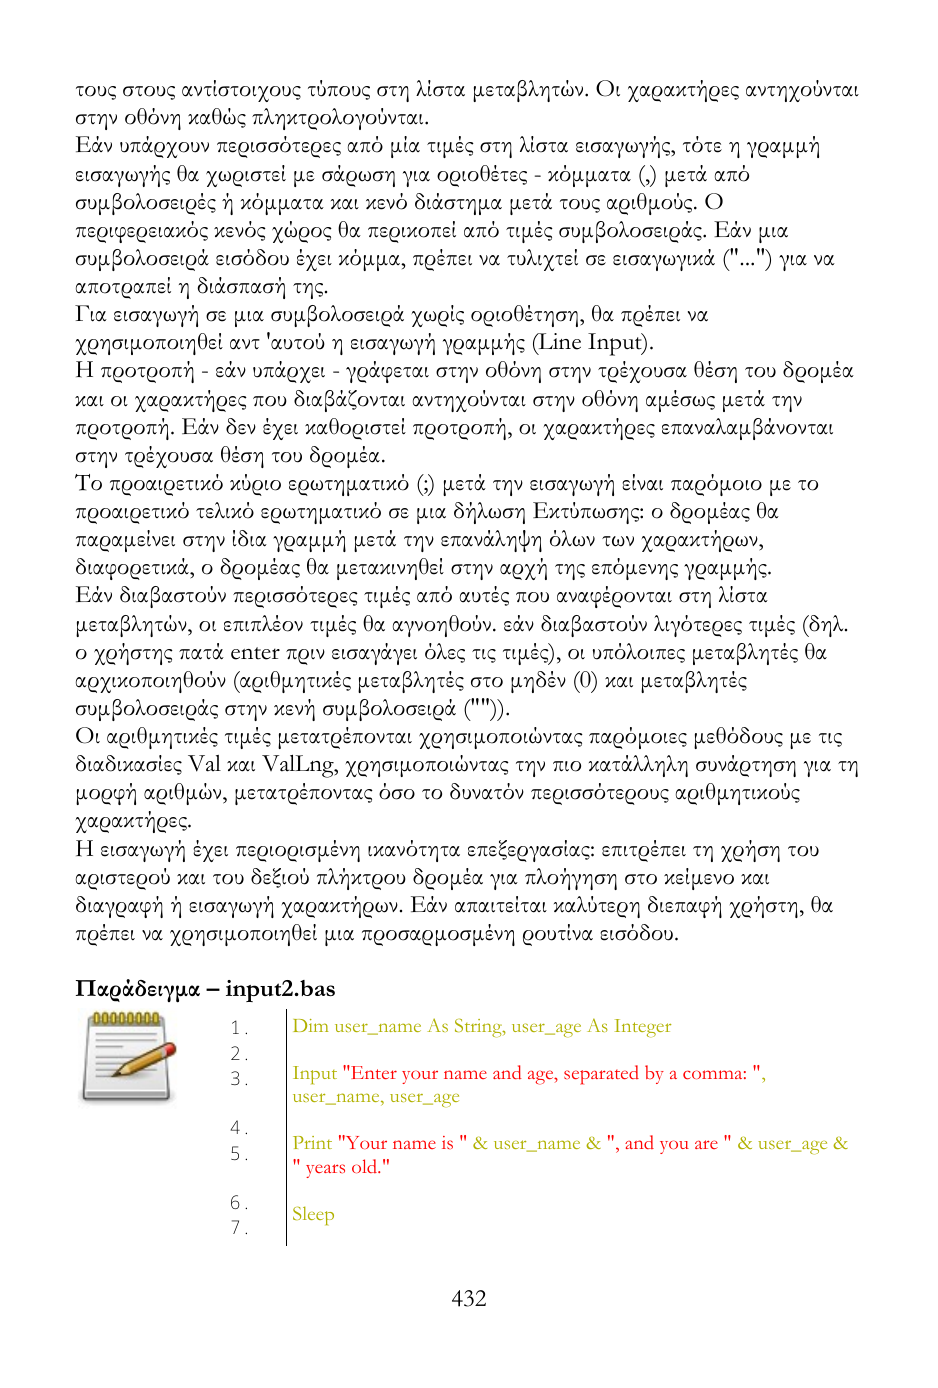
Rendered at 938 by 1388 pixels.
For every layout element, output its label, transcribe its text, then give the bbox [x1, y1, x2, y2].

table_header Dim user_name As String, user_age As Integer Input "Enter your name and age, separated by a comma: ", user_name, user_age Print "Your name is " & user_name & ", and you are " & user_age & " years old." Sleep [287, 1009, 857, 1246]
text Η εισαγωγή έχει περιορισμένη ικανότητα επεξεργασίας: επιτρέπει τη χρήση του αριστερού και του δεξιού πλήκτρου δρομέα για πλοήγηση στο κείμενο και διαγραφή ή εισαγωγή χαρακτήρων. Εάν απαιτείται καλύτερη διεπαφή χρήστη, θα πρέπει να χρησιμοποιηθεί μια προσαρμοσμένη ρουτίνα εισόδου. [75, 834, 862, 947]
text Παράδειγμα – input2.bas [75, 975, 862, 1003]
text Εάν διαβαστούν περισσότερες τιμές από αυτές που αναφέρονται στη λίστα μεταβλητών, οι επιπλέον τιμές θα αγνοηθούν. εάν διαβαστούν λιγότερες τιμές (δηλ. ο χρήστης πατά enter πριν εισαγάγει όλες τις τιμές), οι υπόλοιπες μεταβλητές θα αρχικοποιηθούν (αριθμητικές μεταβλητές στο μηδέν (0) και μεταβλητές συμβολοσειράς στην κενή συμβολοσειρά ("")). [75, 581, 862, 722]
text Εάν υπάρχουν περισσότερες από μία τιμές στη λίστα εισαγωγής, τότε η γραμμή εισαγωγής θα χωριστεί με σάρωση για οριοθέτες - κόμματα (,) μετά από συμβολοσειρές ή κόμματα και κενό διάστημα μετά τους αριθμούς. Ο περιφερειακός κενός χώρος θα περικοπεί από τιμές συμβολοσειράς. Εάν μια συμβολοσειρά εισόδου έχει κόμμα, πρέπει να τυλιχτεί σε εισαγωγικά ("...") για να αποτραπεί η διάσπασή της. [75, 131, 862, 300]
table_header [180, 1003, 863, 1252]
text Η προτροπή - εάν υπάρχει - γράφεται στην οθόνη στην τρέχουσα θέση του δρομέα και οι χαρακτήρες που διαβάζονται αντηχούνται στην οθόνη αμέσως μετά την προτροπή. Εάν δεν έχει καθοριστεί προτροπή, οι χαρακτήρες επαναλαμβάνονται στην τρέχουσα θέση του δρομέα. [75, 356, 862, 469]
text Οι αριθμητικές τιμές μετατρέπονται χρησιμοποιώντας παρόμοιες μεθόδους με τις διαδικασίες Val και ValLng, χρησιμοποιώντας την πιο κατάλληλη συνάρτηση για τη μορφή αριθμών, μετατρέποντας όσο το δυνατόν περισσότερους αριθμητικούς χαρακτήρες. [75, 722, 862, 834]
text Το προαιρετικό κύριο ερωτηματικό (;) μετά την εισαγωγή είναι παρόμοιο με το προαιρετικό τελικό ερωτηματικό σε μια δήλωση Εκτύπωσης: ο δρομέας θα παραμείνει στην ίδια γραμμή μετά την επανάληψη όλων των χαρακτήρων, διαφορετικά, ο δρομέας θα μετακινηθεί στην αρχή της επόμενης γραμμής. [75, 469, 862, 581]
table_header [75, 1003, 180, 1252]
table_header [186, 1009, 286, 1246]
text τους στους αντίστοιχους τύπους στη λίστα μεταβλητών. Οι χαρακτήρες αντηχούνται στην οθόνη καθώς πληκτρολογούνται. [75, 75, 862, 131]
text Για εισαγωγή σε μια συμβολοσειρά χωρίς οριοθέτηση, θα πρέπει να χρησιμοποιηθεί αντ 'αυτού η εισαγωγή γραμμής (Line Input). [75, 300, 862, 356]
picture [77, 1008, 178, 1109]
